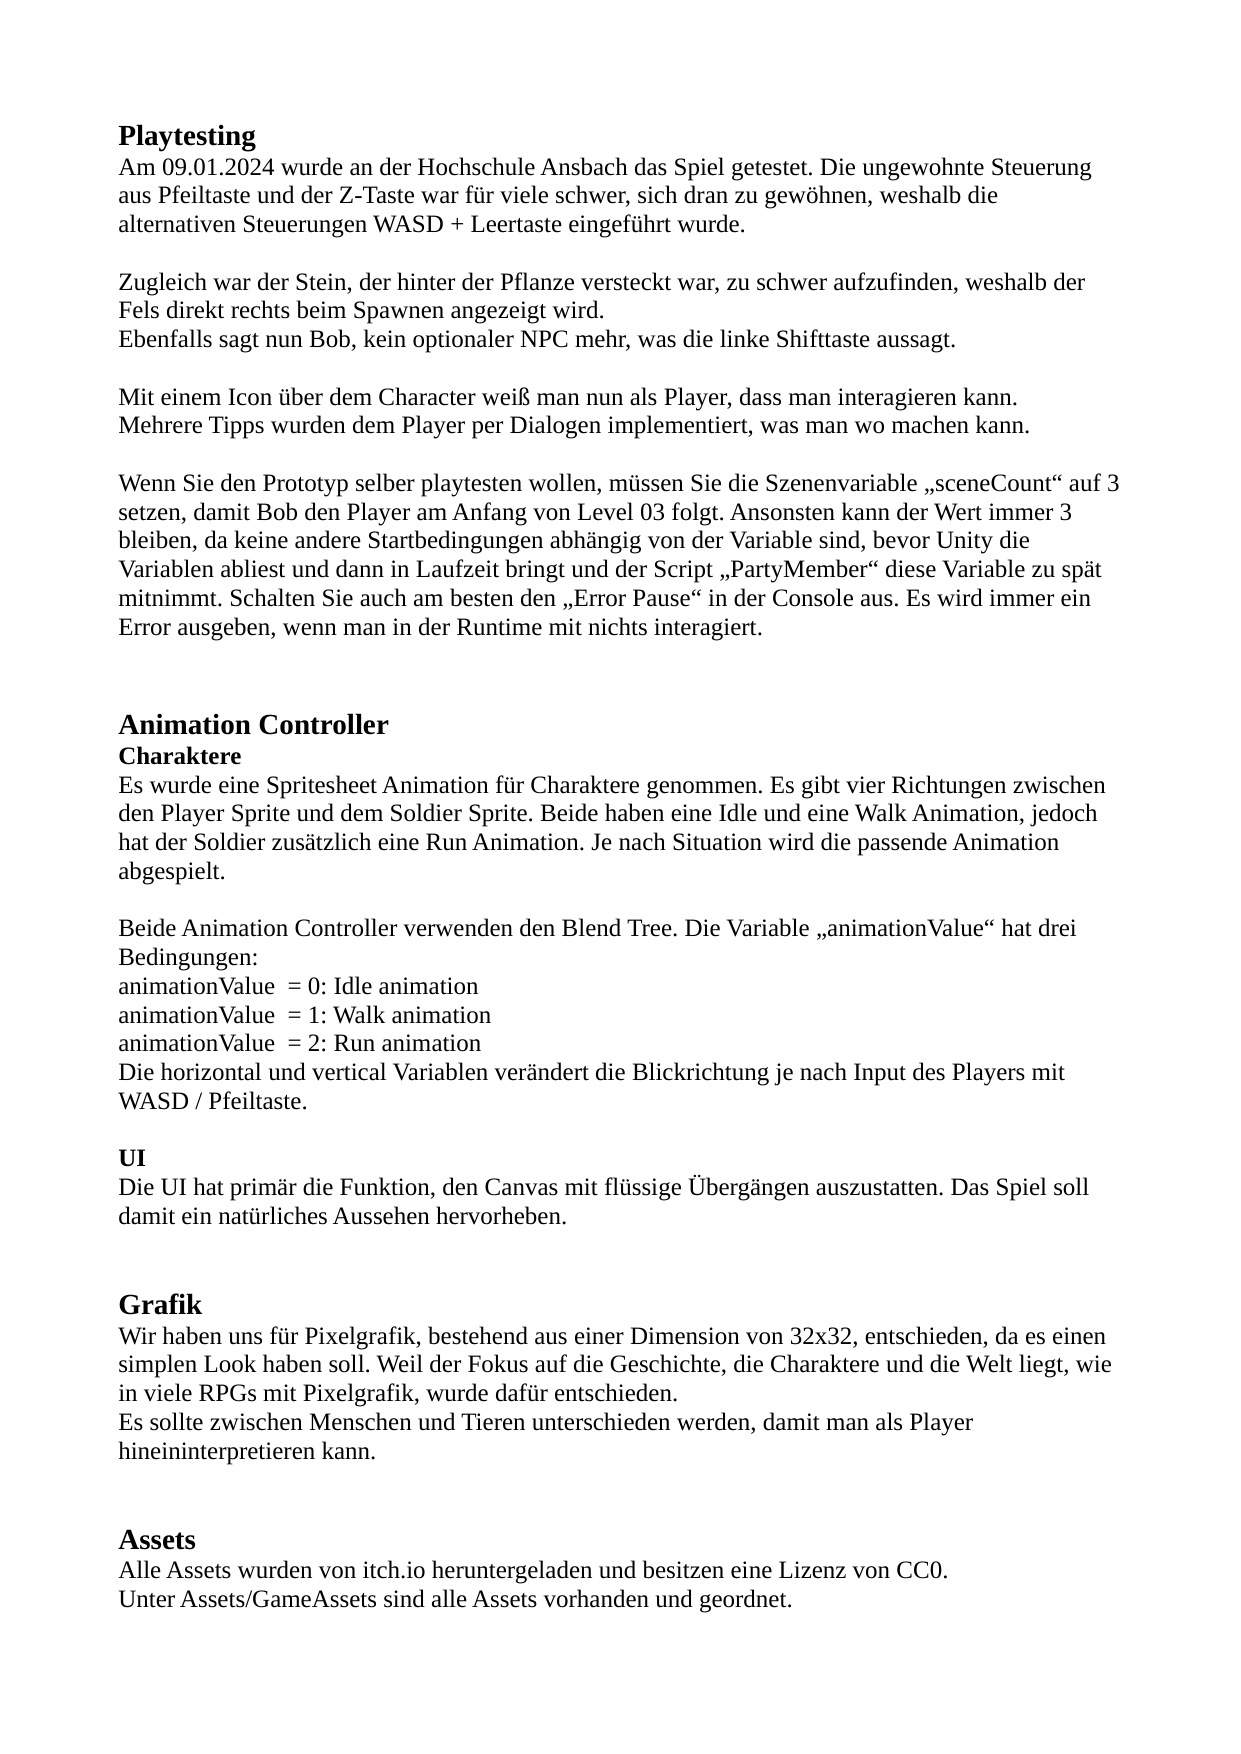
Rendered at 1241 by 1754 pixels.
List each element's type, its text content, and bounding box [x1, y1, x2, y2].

text animationValue = 1: Walk animation [118, 1000, 1122, 1028]
text Playtesting [118, 118, 1122, 152]
text Unter Assets/GameAssets sind alle Assets vorhanden und geordnet. [118, 1584, 1122, 1613]
text Assets [118, 1522, 1122, 1556]
text Animation Controller [118, 707, 1122, 741]
text Beide Animation Controller verwenden den Blend Tree. Die Variable „animationValue“ hat drei Bedingungen: [118, 913, 1122, 971]
text Am 09.01.2024 wurde an der Hochschule Ansbach das Spiel getestet. Die ungewohnte Steuerung aus Pfeiltaste und der Z-Taste war für viele schwer, sich dran zu gewöhnen, weshalb die alternativen Steuerungen WASD + Leertaste eingeführt wurde. [118, 152, 1122, 238]
text Die UI hat primär die Funktion, den Canvas mit flüssige Übergängen auszustatten. Das Spiel soll damit ein natürliches Aussehen hervorheben. [118, 1172, 1122, 1230]
text Es sollte zwischen Menschen und Tieren unterschieden werden, damit man als Player hineininterpretieren kann. [118, 1407, 1122, 1464]
text Mehrere Tipps wurden dem Player per Dialogen implementiert, was man wo machen kann. [118, 410, 1122, 439]
text Ebenfalls sagt nun Bob, kein optionaler NPC mehr, was die linke Shifttaste aussagt. [118, 324, 1122, 353]
text Wenn Sie den Prototyp selber playtesten wollen, müssen Sie die Szenenvariable „sceneCount“ auf 3 setzen, damit Bob den Player am Anfang von Level 03 folgt. Ansonsten kann der Wert immer 3 bleiben, da keine andere Startbedingungen abhängig von der Variable sind, bevor Unity die Variablen abliest und dann in Laufzeit bringt und der Script „PartyMember“ diese Variable zu spät mitnimmt. Schalten Sie auch am besten den „Error Pause“ in der Console aus. Es wird immer ein Error ausgeben, wenn man in der Runtime mit nichts interagiert. [118, 468, 1122, 640]
text Es wurde eine Spritesheet Animation für Charaktere genommen. Es gibt vier Richtungen zwischen den Player Sprite und dem Soldier Sprite. Beide haben eine Idle und eine Walk Animation, jedoch hat der Soldier zusätzlich eine Run Animation. Je nach Situation wird die passende Animation abgespielt. [118, 770, 1122, 885]
text Wir haben uns für Pixelgrafik, bestehend aus einer Dimension von 32x32, entschieden, da es einen simplen Look haben soll. Weil der Fokus auf die Geschichte, die Charaktere und die Welt liegt, wie in viele RPGs mit Pixelgrafik, wurde dafür entschieden. [118, 1321, 1122, 1407]
text Charaktere [118, 741, 1122, 770]
text Alle Assets wurden von itch.io heruntergeladen und besitzen eine Lizenz von CC0. [118, 1556, 1122, 1584]
text animationValue = 2: Run animation [118, 1028, 1122, 1057]
text Mit einem Icon über dem Character weiß man nun als Player, dass man interagieren kann. [118, 382, 1122, 410]
text animationValue = 0: Idle animation [118, 971, 1122, 1000]
text Die horizontal und vertical Variablen verändert die Blickrichtung je nach Input des Players mit WASD / Pfeiltaste. [118, 1057, 1122, 1115]
text Zugleich war der Stein, der hinter der Pflanze versteckt war, zu schwer aufzufinden, weshalb der Fels direkt rechts beim Spawnen angezeigt wird. [118, 267, 1122, 324]
text Grafik [118, 1287, 1122, 1321]
text UI [118, 1143, 1122, 1172]
